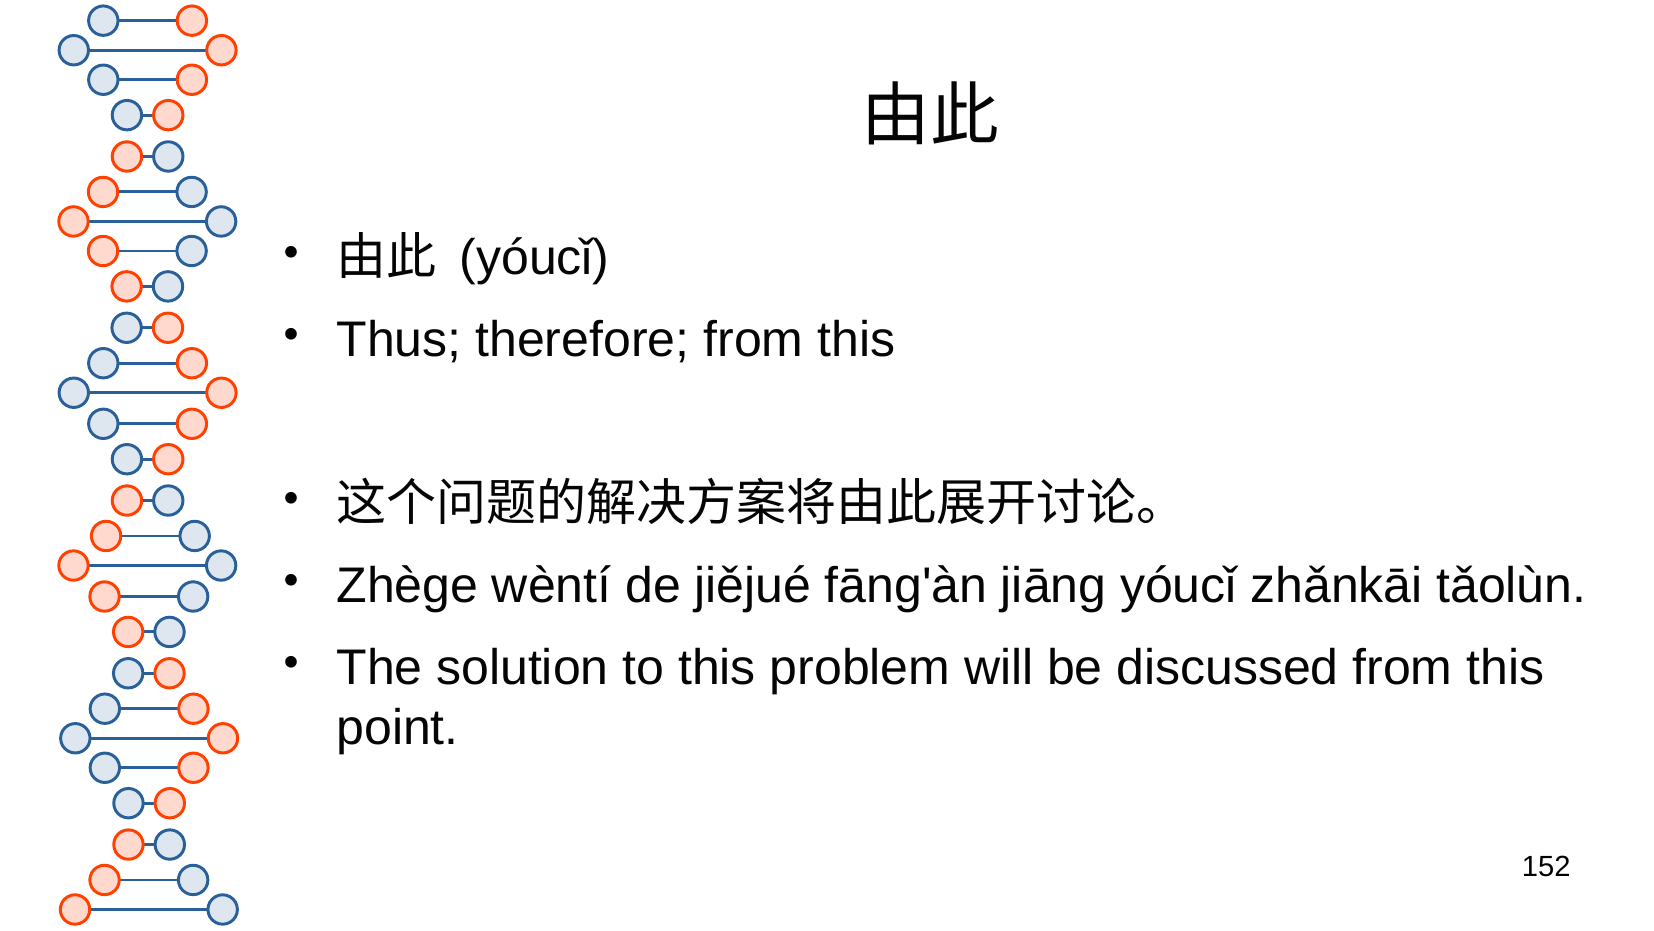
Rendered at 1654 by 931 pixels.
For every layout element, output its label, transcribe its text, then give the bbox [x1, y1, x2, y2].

list 由此 (yóucǐ) Thus; therefore; from this 这个问题的解决方案将由此展开讨论。 Zhège wèntí de jiějué fāng'àn jiāng yóucǐ zhǎnkāi tǎolùn. The solution to this problem will be discussed from this point. [265, 224, 1595, 764]
title 由此 [265, 35, 1595, 189]
